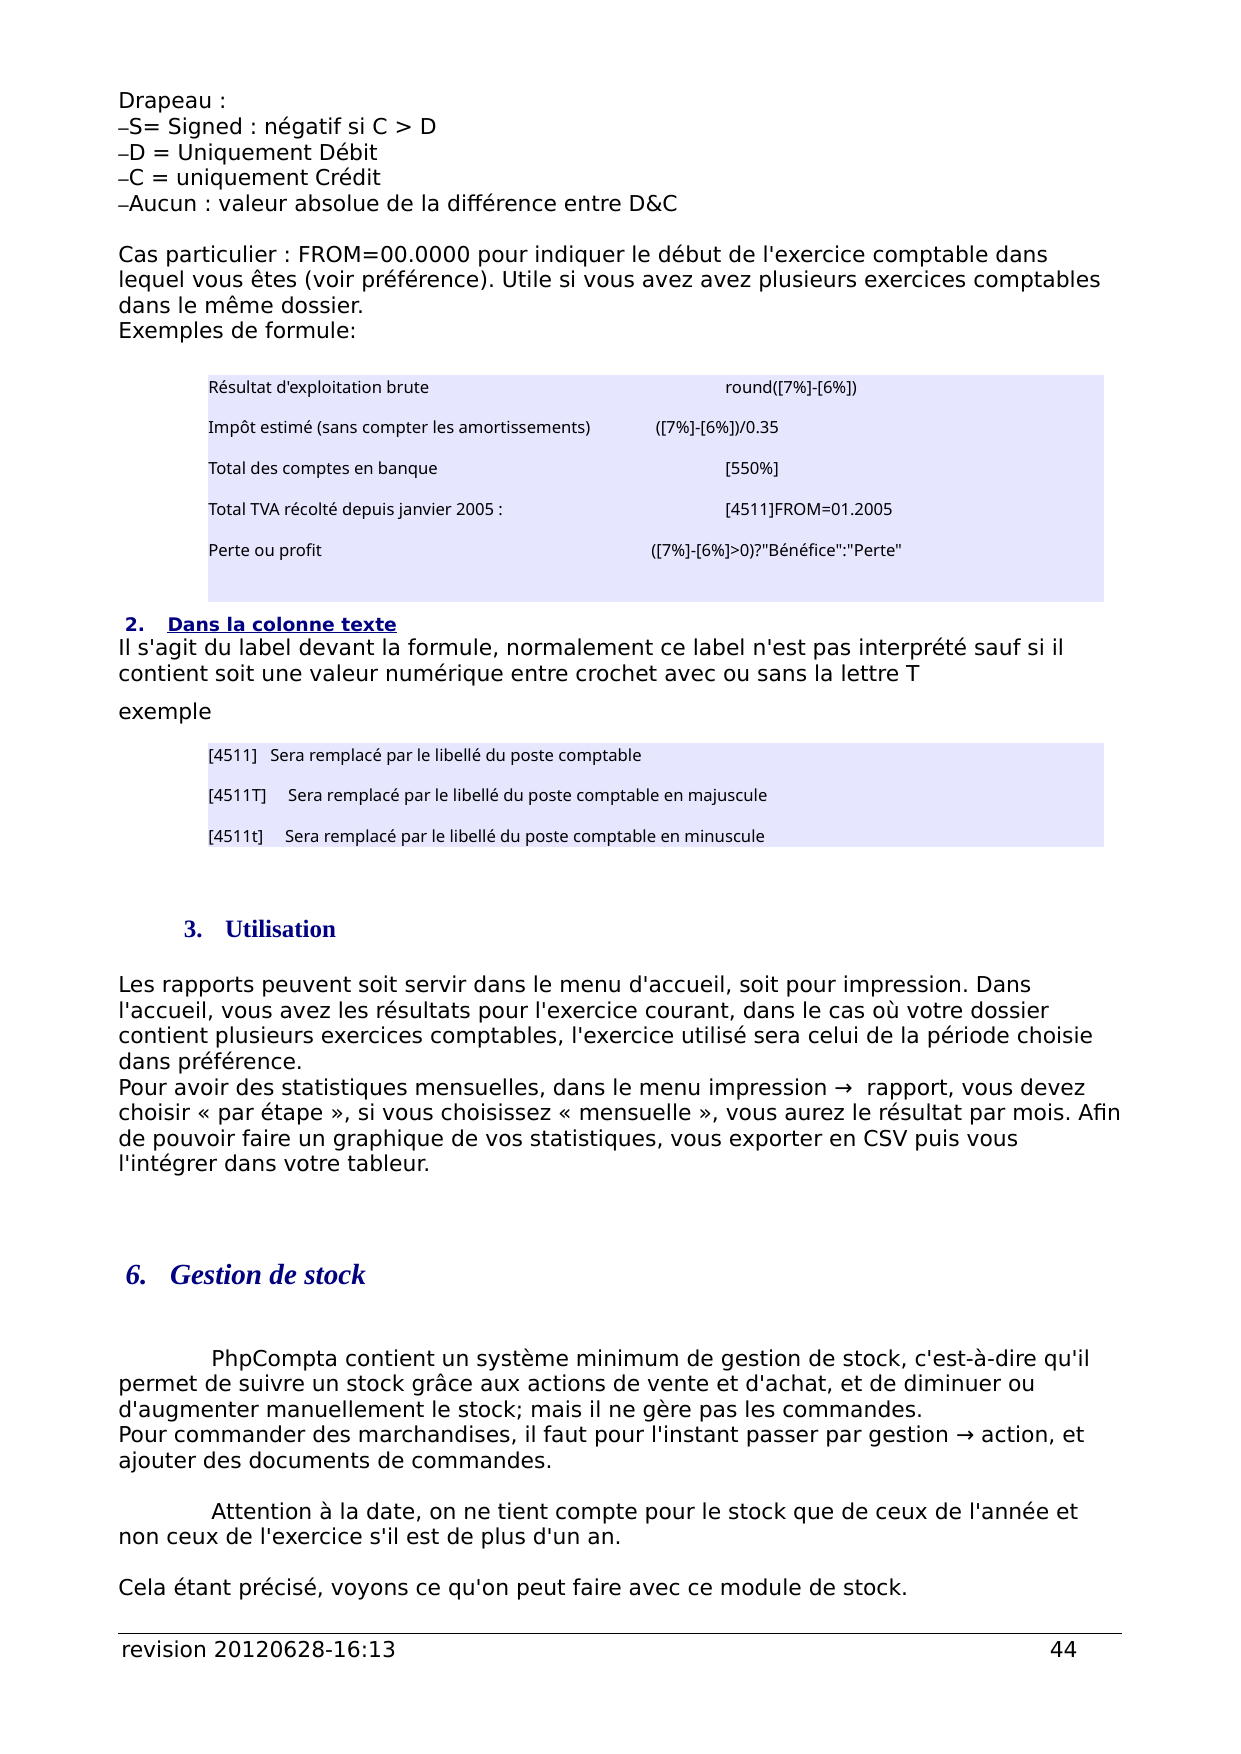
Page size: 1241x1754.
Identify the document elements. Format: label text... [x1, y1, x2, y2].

text Cela étant précisé, voyons ce qu'on peut faire avec ce module de stock. [118, 1575, 1122, 1601]
text Impôt estimé (sans compter les amortissements) ([7%]-[6%])/0.35 [208, 416, 1104, 439]
list D = Uniquement Débit [118, 139, 1122, 165]
text [4511] Sera remplacé par le libellé du poste comptable [208, 743, 1104, 766]
subtitle Gestion de stock [118, 1257, 1122, 1291]
text [4511t] Sera remplacé par le libellé du poste comptable en minuscule [208, 824, 1104, 847]
text PhpCompta contient un système minimum de gestion de stock, c'est-à-dire qu'il permet de suivre un stock grâce aux actions de vente et d'achat, et de diminuer ou d'augmenter manuellement le stock; mais il ne gère pas les commandes. [118, 1346, 1122, 1422]
text Total TVA récolté depuis janvier 2005 : [4511]FROM=01.2005 [208, 497, 1104, 520]
text Perte ou profit ([7%]-[6%]>0)?"Bénéfice":"Perte" [208, 538, 1104, 561]
subtitle Utilisation [177, 914, 1122, 943]
list C = uniquement Crédit [118, 165, 1122, 191]
text Pour avoir des statistiques mensuelles, dans le menu impression → rapport, vous devez choisir « par étape », si vous choisissez « mensuelle », vous aurez le résultat par mois. Afin de pouvoir faire un graphique de vos statistiques, vous exporter en CSV puis vous l'intégrer dans votre tableur. [118, 1074, 1122, 1177]
text Pour commander des marchandises, il faut pour l'instant passer par gestion → action, et ajouter des documents de commandes. [118, 1422, 1122, 1473]
text Cas particulier : FROM=00.0000 pour indiquer le début de l'exercice comptable dans lequel vous êtes (voir préférence). Utile si vous avez avez plusieurs exercices comptables dans le même dossier. [118, 242, 1122, 318]
text Exemples de formule: [118, 318, 1122, 344]
list Drapeau : [118, 88, 1122, 114]
text Les rapports peuvent soit servir dans le menu d'accueil, soit pour impression. Dans l'accueil, vous avez les résultats pour l'exercice courant, dans le cas où votre dossier contient plusieurs exercices comptables, l'exercice utilisé sera celui de la période choisie dans préférence. [118, 972, 1122, 1074]
list Aucun : valeur absolue de la différence entre D&C [118, 191, 1122, 216]
subtitle Dans la colonne texte [118, 614, 1122, 636]
text Résultat d'exploitation brute round([7%]-[6%]) [208, 375, 1104, 398]
text [4511T] Sera remplacé par le libellé du poste comptable en majuscule [208, 784, 1104, 807]
list S= Signed : négatif si C > D [118, 114, 1122, 139]
text exemple [118, 699, 1122, 724]
text Il s'agit du label devant la formule, normalement ce label n'est pas interprété sauf si il contient soit une valeur numérique entre crochet avec ou sans la lettre T [118, 636, 1122, 687]
text Attention à la date, on ne tient compte pour le stock que de ceux de l'année et non ceux de l'exercice s'il est de plus d'un an. [118, 1499, 1122, 1550]
text Total des comptes en banque [550%] [208, 457, 1104, 479]
